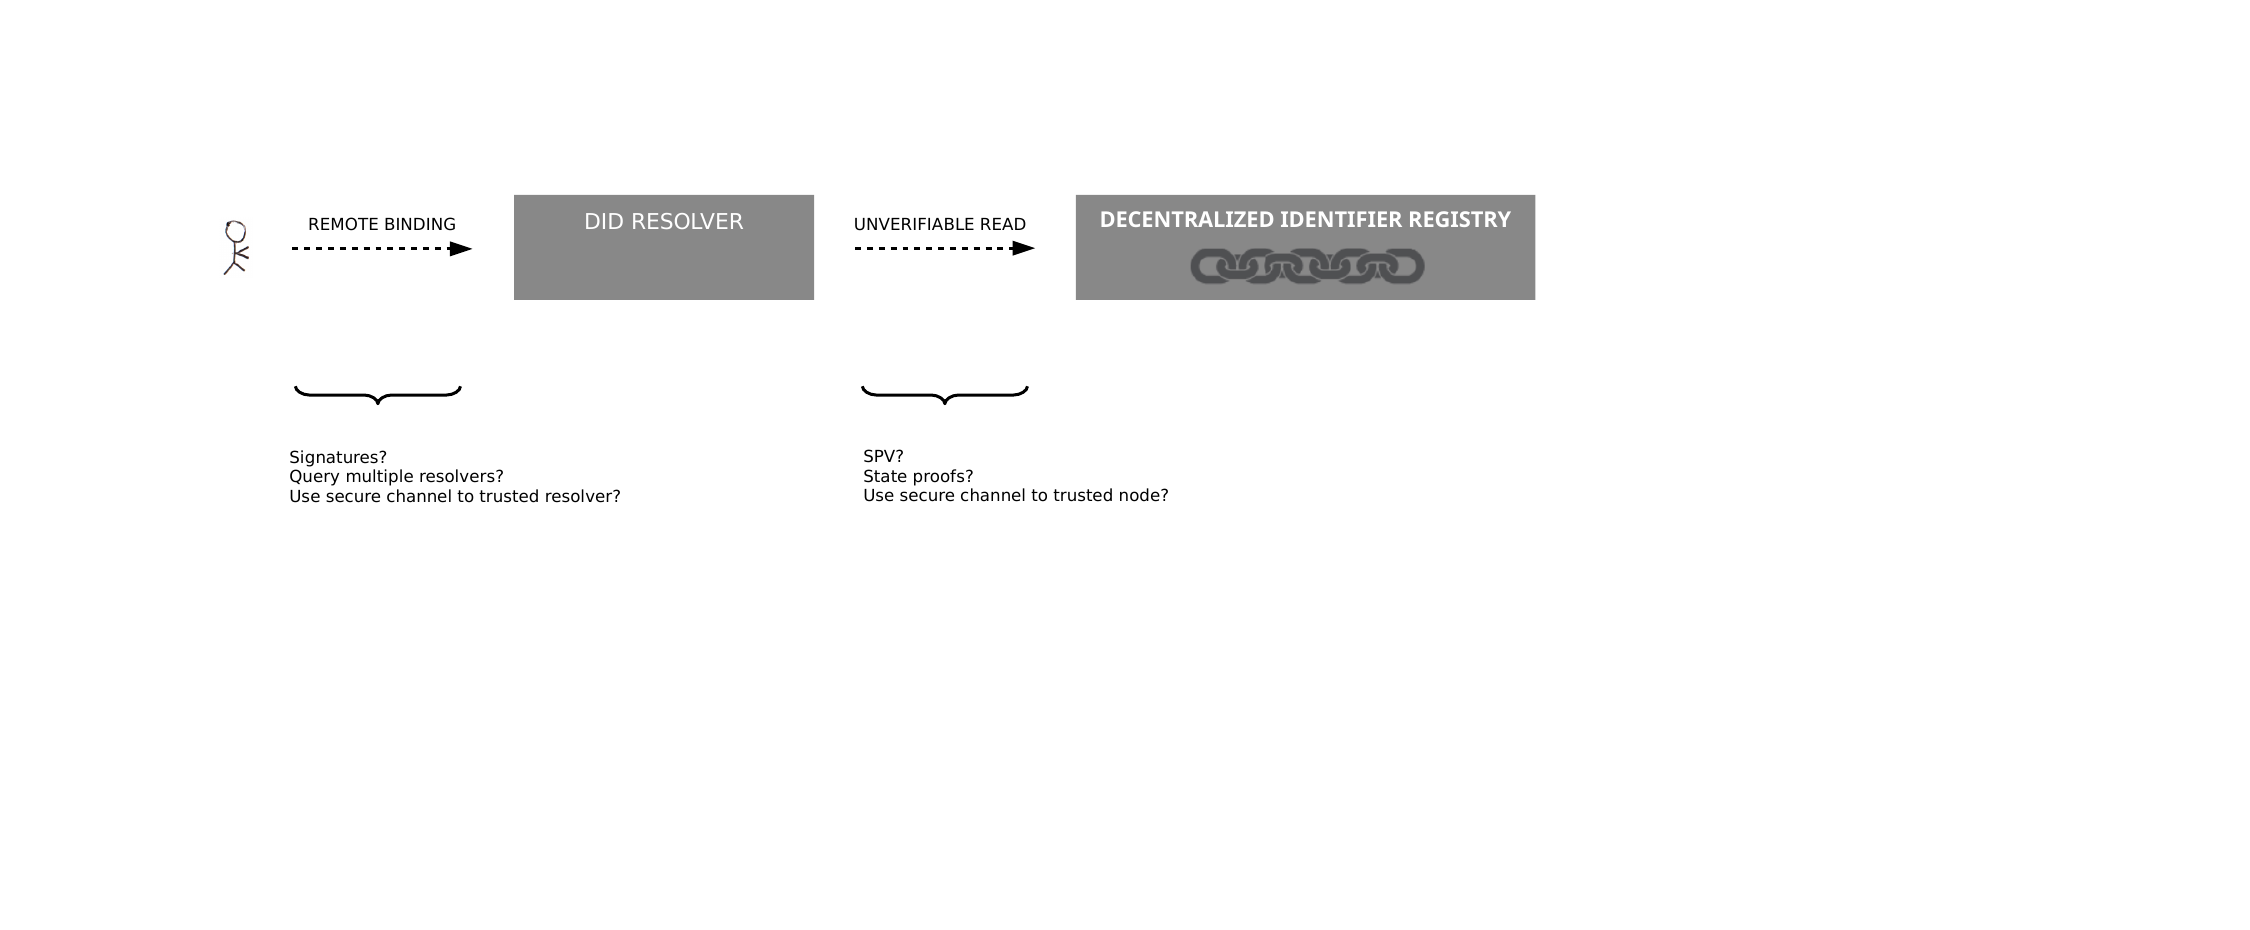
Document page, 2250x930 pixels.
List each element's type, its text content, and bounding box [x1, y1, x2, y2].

text_box UNVERIFIABLE READ [839, 207, 1042, 255]
text_box DECENTRALIZED IDENTIFIER REGISTRY [1075, 194, 1536, 300]
text_box Signatures? Query multiple resolvers? Use secure channel to trusted resolver? [274, 440, 638, 526]
text_box DID RESOLVER [514, 194, 815, 300]
text_box SPV? State proofs? Use secure channel to trusted node? [848, 439, 1186, 526]
text_box REMOTE BINDING [293, 208, 472, 255]
picture [1176, 238, 1435, 293]
picture [219, 217, 253, 278]
